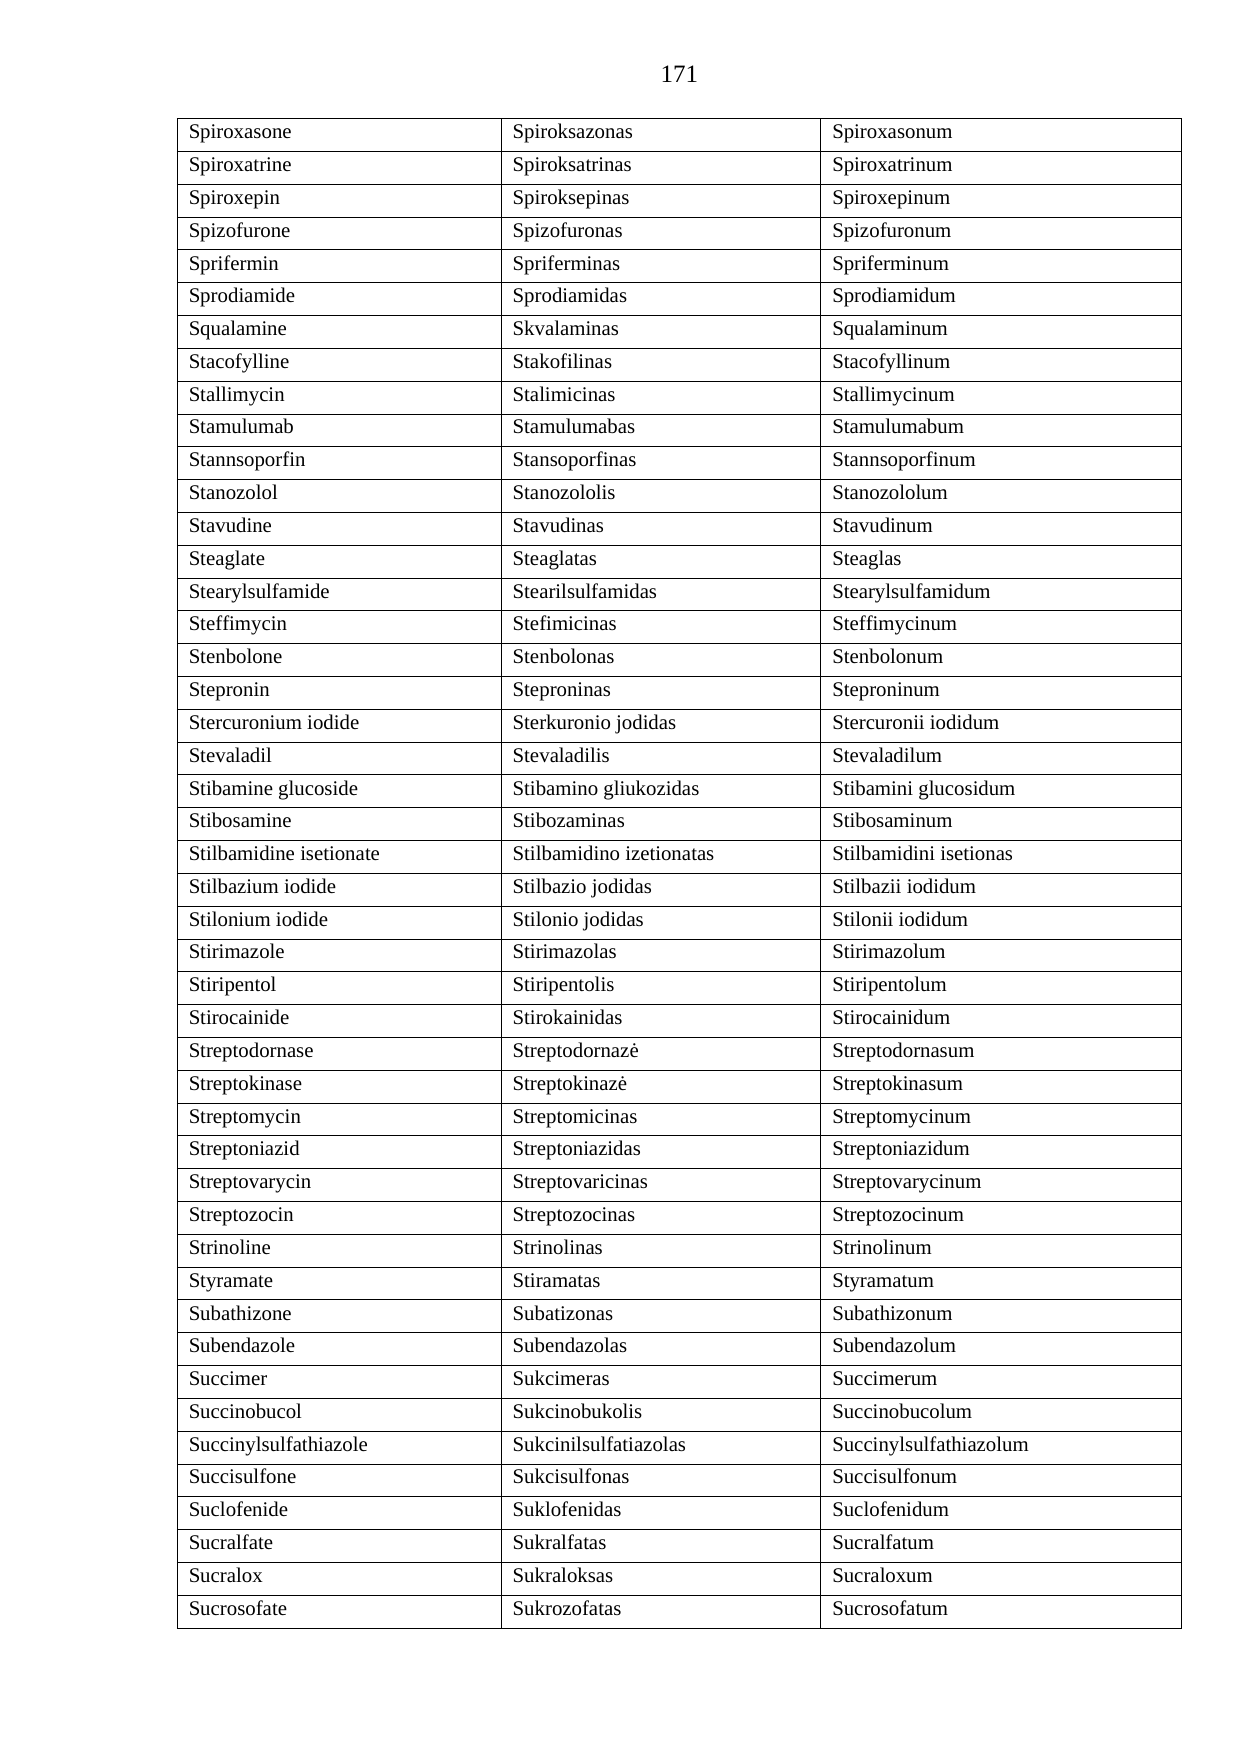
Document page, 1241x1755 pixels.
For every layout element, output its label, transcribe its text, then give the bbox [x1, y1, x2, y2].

table_cell Stallimycin [178, 382, 501, 413]
table_cell Succinobucol [178, 1399, 501, 1431]
table_cell Stavudinas [502, 513, 820, 545]
table_cell Strinolinum [821, 1235, 1181, 1267]
table_cell Spiroksazonas [502, 119, 820, 151]
table_cell Spiroksatrinas [502, 152, 820, 184]
table_cell Stearilsulfamidas [502, 579, 820, 610]
table_cell Subathizone [178, 1300, 501, 1332]
table_cell Squalamine [178, 316, 501, 348]
table_cell Sucralfate [178, 1530, 501, 1562]
table_cell Stibosaminum [821, 808, 1181, 840]
table_cell Stiripentolis [502, 972, 820, 1004]
table_cell Stansoporfinas [502, 447, 820, 479]
table_cell Sukralfatas [502, 1530, 820, 1562]
table_cell Spiroxasonum [821, 119, 1181, 151]
table_cell Suclofenidum [821, 1497, 1181, 1529]
table_cell Stirimazolas [502, 940, 820, 971]
table_cell Streptovarycin [178, 1169, 501, 1201]
table_cell Stepronin [178, 677, 501, 709]
table_cell Stirokainidas [502, 1005, 820, 1037]
table_cell Stilonium iodide [178, 907, 501, 938]
table_cell Streptokinase [178, 1071, 501, 1102]
table_cell Streptokinasum [821, 1071, 1181, 1102]
table_cell Subendazole [178, 1333, 501, 1365]
table_cell Stevaladilum [821, 743, 1181, 774]
table_cell Stiripentol [178, 972, 501, 1004]
table_cell Stannsoporfinum [821, 447, 1181, 479]
table_cell Stearylsulfamide [178, 579, 501, 610]
table_cell Sprodiamide [178, 283, 501, 315]
table_cell Streptodornase [178, 1038, 501, 1070]
table_cell Steproninas [502, 677, 820, 709]
table_cell Sukcisulfonas [502, 1465, 820, 1496]
table_cell Stilbazio jodidas [502, 874, 820, 906]
table_cell Sprifermin [178, 250, 501, 282]
table_cell Streptodornazė [502, 1038, 820, 1070]
table_cell Stefimicinas [502, 611, 820, 643]
table_cell Strinoline [178, 1235, 501, 1267]
table_cell Streptomycinum [821, 1104, 1181, 1135]
table_cell Steaglate [178, 546, 501, 577]
table_cell Spiroxatrine [178, 152, 501, 184]
table_cell Spizofuronas [502, 218, 820, 249]
table_cell Stercuronium iodide [178, 710, 501, 742]
table_cell Stevaladil [178, 743, 501, 774]
table_cell Streptoniazidum [821, 1136, 1181, 1168]
table_cell Spizofurone [178, 218, 501, 249]
table_cell Spizofuronum [821, 218, 1181, 249]
table_cell Stilbamidino izetionatas [502, 841, 820, 873]
table_cell Streptozocinas [502, 1202, 820, 1234]
table_cell Sukraloksas [502, 1563, 820, 1595]
table_cell Stenbolonas [502, 644, 820, 676]
table_cell Stirimazolum [821, 940, 1181, 971]
table_cell Steffimycinum [821, 611, 1181, 643]
table_cell Sucralox [178, 1563, 501, 1595]
table_cell Stacofyllinum [821, 349, 1181, 381]
table_cell Streptokinazė [502, 1071, 820, 1102]
table_cell Stavudinum [821, 513, 1181, 545]
table_cell Stanozolol [178, 480, 501, 512]
table_cell Stannsoporfin [178, 447, 501, 479]
table_cell Skvalaminas [502, 316, 820, 348]
table_cell Succinobucolum [821, 1399, 1181, 1431]
table_cell Stearylsulfamidum [821, 579, 1181, 610]
table_cell Sukcinilsulfatiazolas [502, 1432, 820, 1463]
table_cell Sprodiamidas [502, 283, 820, 315]
table_cell Stibamino gliukozidas [502, 775, 820, 807]
table_cell Succinylsulfathiazole [178, 1432, 501, 1463]
table_cell Spiroxasone [178, 119, 501, 151]
table_cell Stallimycinum [821, 382, 1181, 413]
table_cell Streptozocin [178, 1202, 501, 1234]
table_cell Sucralfatum [821, 1530, 1181, 1562]
table_cell Streptodornasum [821, 1038, 1181, 1070]
table_cell Streptoniazid [178, 1136, 501, 1168]
table_cell Stevaladilis [502, 743, 820, 774]
table_cell Spriferminas [502, 250, 820, 282]
table_cell Steproninum [821, 677, 1181, 709]
table_cell Styramate [178, 1268, 501, 1299]
table_cell Subendazolum [821, 1333, 1181, 1365]
table_cell Stibosamine [178, 808, 501, 840]
table_cell Spiroxepinum [821, 185, 1181, 217]
table_cell Sucraloxum [821, 1563, 1181, 1595]
table_cell Subathizonum [821, 1300, 1181, 1332]
table_cell Suklofenidas [502, 1497, 820, 1529]
table_cell Styramatum [821, 1268, 1181, 1299]
table_cell Subatizonas [502, 1300, 820, 1332]
table_cell Stanozololis [502, 480, 820, 512]
table_cell Stenbolone [178, 644, 501, 676]
table_cell Sprodiamidum [821, 283, 1181, 315]
table_cell Stilbamidine isetionate [178, 841, 501, 873]
table_cell Spriferminum [821, 250, 1181, 282]
table_cell Spiroksepinas [502, 185, 820, 217]
table_cell Squalaminum [821, 316, 1181, 348]
table_cell Stilbamidini isetionas [821, 841, 1181, 873]
table_cell Stilonio jodidas [502, 907, 820, 938]
table_cell Stirocainidum [821, 1005, 1181, 1037]
table_cell Stamulumabum [821, 415, 1181, 446]
table_cell Sucrosofate [178, 1596, 501, 1627]
table_cell Stilonii iodidum [821, 907, 1181, 938]
table_cell Suclofenide [178, 1497, 501, 1529]
table_cell Spiroxepin [178, 185, 501, 217]
table_cell Steaglatas [502, 546, 820, 577]
table_cell Stirocainide [178, 1005, 501, 1037]
table_cell Stibamini glucosidum [821, 775, 1181, 807]
table_cell Stiripentolum [821, 972, 1181, 1004]
table_cell Sterkuronio jodidas [502, 710, 820, 742]
table_cell Sukcinobukolis [502, 1399, 820, 1431]
table_cell Sucrosofatum [821, 1596, 1181, 1627]
table_cell Sukrozofatas [502, 1596, 820, 1627]
table_cell Stamulumab [178, 415, 501, 446]
table_cell Stibamine glucoside [178, 775, 501, 807]
table_cell Stalimicinas [502, 382, 820, 413]
table_cell Stanozololum [821, 480, 1181, 512]
table_cell Strinolinas [502, 1235, 820, 1267]
table_cell Stilbazium iodide [178, 874, 501, 906]
table_cell Succinylsulfathiazolum [821, 1432, 1181, 1463]
table_cell Stavudine [178, 513, 501, 545]
table_cell Streptovarycinum [821, 1169, 1181, 1201]
table_cell Stiramatas [502, 1268, 820, 1299]
table_cell Succisulfone [178, 1465, 501, 1496]
table_cell Succimer [178, 1366, 501, 1398]
table_cell Steffimycin [178, 611, 501, 643]
table_cell Succisulfonum [821, 1465, 1181, 1496]
table_cell Streptovaricinas [502, 1169, 820, 1201]
table_cell Streptomicinas [502, 1104, 820, 1135]
table_cell Streptomycin [178, 1104, 501, 1135]
table_cell Stilbazii iodidum [821, 874, 1181, 906]
table_cell Streptoniazidas [502, 1136, 820, 1168]
table_cell Stakofilinas [502, 349, 820, 381]
table_cell Spiroxatrinum [821, 152, 1181, 184]
table_cell Stibozaminas [502, 808, 820, 840]
table_cell Steaglas [821, 546, 1181, 577]
table_cell Stirimazole [178, 940, 501, 971]
table_cell Stercuronii iodidum [821, 710, 1181, 742]
table_cell Subendazolas [502, 1333, 820, 1365]
table_cell Stenbolonum [821, 644, 1181, 676]
table_cell Streptozocinum [821, 1202, 1181, 1234]
table_cell Succimerum [821, 1366, 1181, 1398]
table_cell Sukcimeras [502, 1366, 820, 1398]
table_cell Stamulumabas [502, 415, 820, 446]
table_cell Stacofylline [178, 349, 501, 381]
